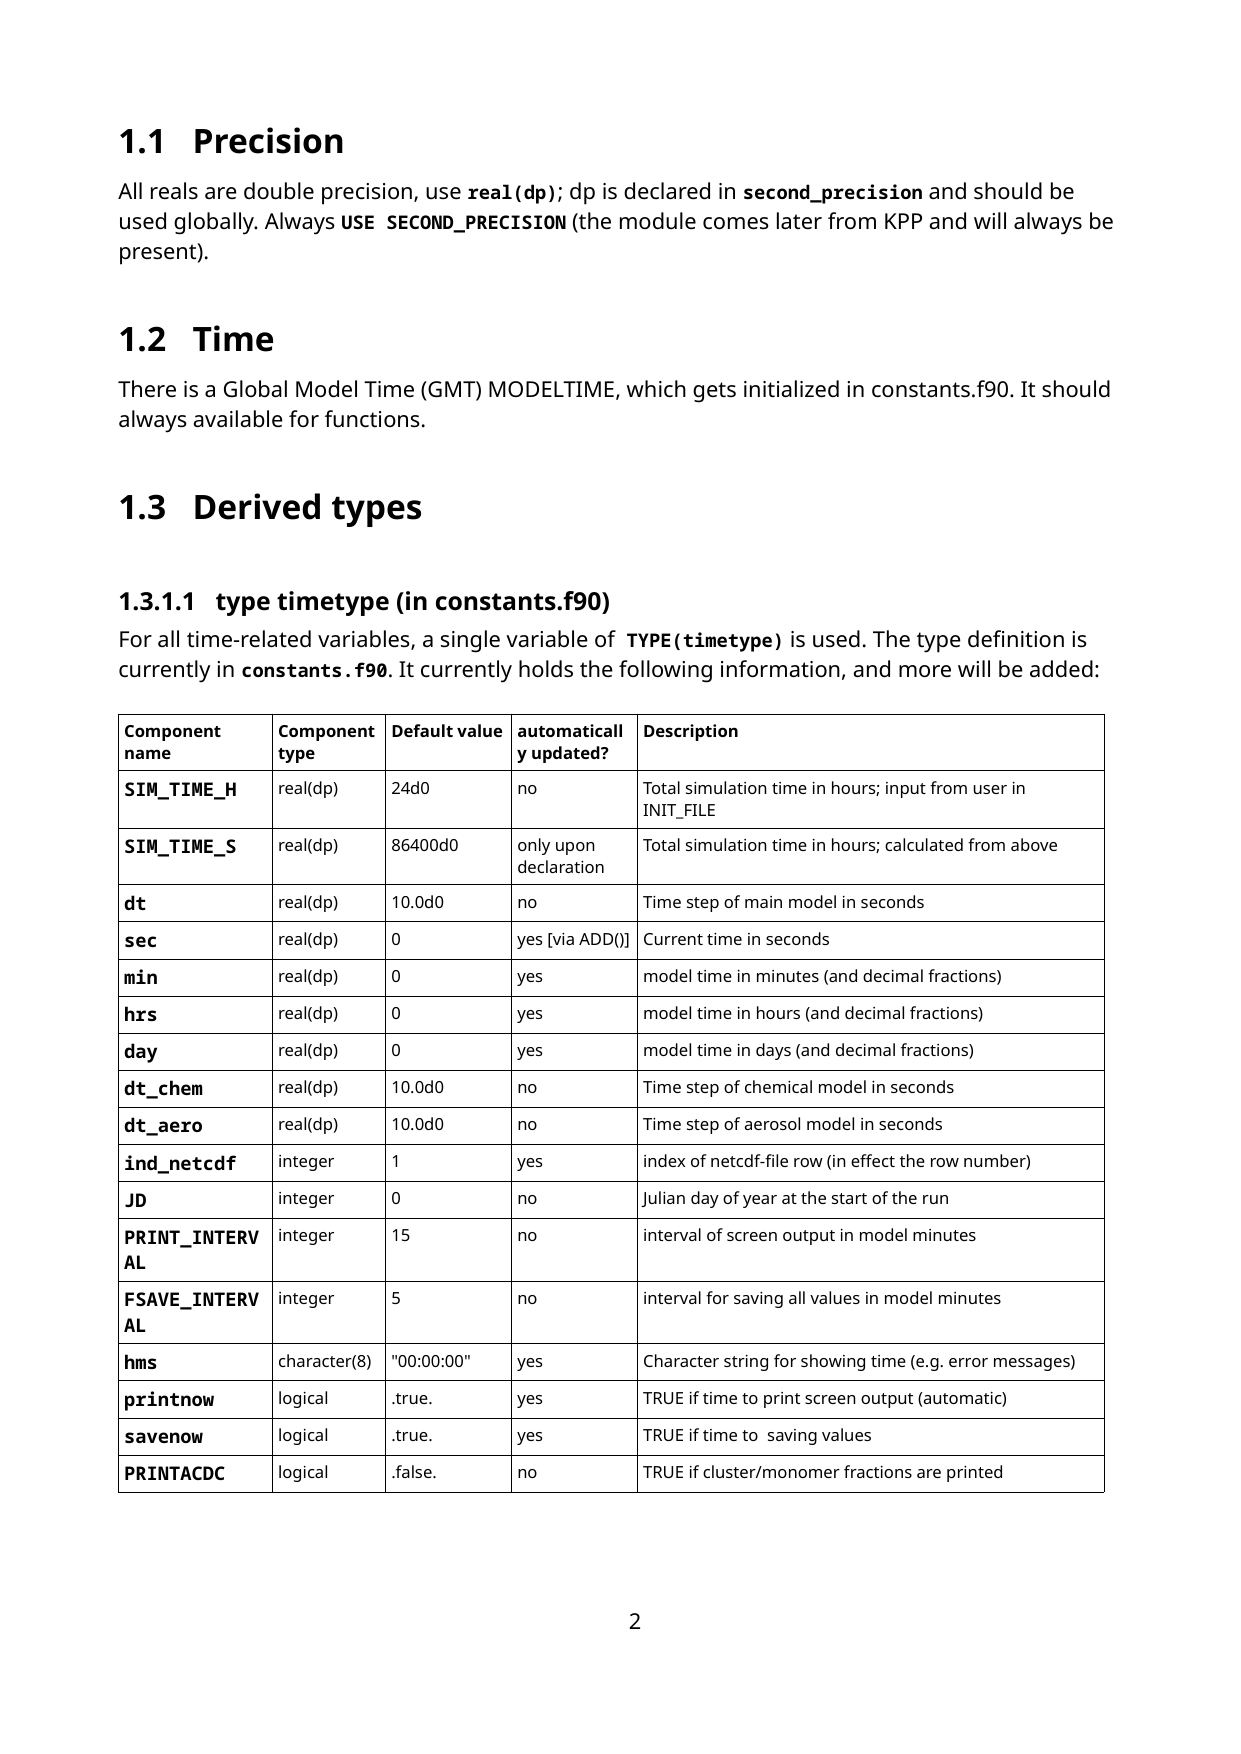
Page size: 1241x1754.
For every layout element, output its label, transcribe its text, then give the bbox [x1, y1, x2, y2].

table_cell yes [via ADD()] [512, 922, 637, 958]
table_cell logical [273, 1419, 385, 1454]
table_cell dt_aero [119, 1108, 272, 1144]
table_cell Julian day of year at the start of the run [638, 1182, 1104, 1218]
table_cell hms [119, 1344, 272, 1380]
table_cell .true. [386, 1381, 511, 1417]
table_cell Time step of main model in seconds [638, 885, 1104, 921]
table_cell Character string for showing time (e.g. error messages) [638, 1344, 1104, 1380]
table_cell no [512, 885, 637, 921]
table_cell real(dp) [273, 922, 385, 958]
table_cell Total simulation time in hours; input from user in INIT_FILE [638, 771, 1104, 827]
table_cell integer [273, 1145, 385, 1181]
table_cell no [512, 1182, 637, 1218]
table_cell TRUE if time to print screen output (automatic) [638, 1381, 1104, 1417]
table_cell .true. [386, 1419, 511, 1454]
table_cell FSAVE_INTERVAL [119, 1282, 272, 1343]
table_cell 10.0d0 [386, 1108, 511, 1144]
table_cell only upon declaration [512, 829, 637, 884]
table_cell no [512, 771, 637, 827]
table_cell 15 [386, 1219, 511, 1281]
table_cell 0 [386, 922, 511, 958]
table_cell SIM_TIME_S [119, 829, 272, 884]
table_cell SIM_TIME_H [119, 771, 272, 827]
table_cell dt_chem [119, 1071, 272, 1107]
table_cell 0 [386, 1182, 511, 1218]
table_cell real(dp) [273, 1108, 385, 1144]
subtitle Precision [118, 118, 1122, 164]
table_cell PRINT_INTERVAL [119, 1219, 272, 1281]
table_cell min [119, 960, 272, 996]
table_cell hrs [119, 997, 272, 1033]
table_cell real(dp) [273, 1071, 385, 1107]
table_cell 0 [386, 960, 511, 996]
table_cell integer [273, 1282, 385, 1343]
table_cell real(dp) [273, 997, 385, 1033]
table_cell 24d0 [386, 771, 511, 827]
table_header Description [638, 715, 1104, 770]
table_header automatically updated? [512, 715, 637, 770]
table_cell logical [273, 1381, 385, 1417]
table_cell integer [273, 1219, 385, 1281]
table_cell interval of screen output in model minutes [638, 1219, 1104, 1281]
table_cell real(dp) [273, 829, 385, 884]
table_cell savenow [119, 1419, 272, 1454]
table_cell model time in minutes (and decimal fractions) [638, 960, 1104, 996]
table_cell JD [119, 1182, 272, 1218]
table_cell real(dp) [273, 960, 385, 996]
table_cell yes [512, 960, 637, 996]
table_cell yes [512, 1344, 637, 1380]
table_cell 10.0d0 [386, 885, 511, 921]
table_cell real(dp) [273, 771, 385, 827]
table_cell index of netcdf-file row (in effect the row number) [638, 1145, 1104, 1181]
text There is a Global Model Time (GMT) MODELTIME, which gets initialized in constants.f90. It should always available for functions. [118, 374, 1122, 433]
subtitle type timetype (in constants.f90) [118, 584, 1122, 618]
table_header Component type [273, 715, 385, 770]
table_cell printnow [119, 1381, 272, 1417]
table_cell day [119, 1034, 272, 1070]
table_cell yes [512, 997, 637, 1033]
table_cell 10.0d0 [386, 1071, 511, 1107]
table_cell no [512, 1456, 637, 1492]
subtitle Time [118, 316, 1122, 362]
table_cell no [512, 1071, 637, 1107]
table_cell TRUE if cluster/monomer fractions are printed [638, 1456, 1104, 1492]
table_cell Time step of aerosol model in seconds [638, 1108, 1104, 1144]
table_cell 0 [386, 997, 511, 1033]
table_cell model time in days (and decimal fractions) [638, 1034, 1104, 1070]
table_header Default value [386, 715, 511, 770]
table_cell yes [512, 1034, 637, 1070]
table_cell "00:00:00" [386, 1344, 511, 1380]
table_cell character(8) [273, 1344, 385, 1380]
table_cell real(dp) [273, 1034, 385, 1070]
table_cell yes [512, 1419, 637, 1454]
table_cell integer [273, 1182, 385, 1218]
table_cell Current time in seconds [638, 922, 1104, 958]
table_cell 86400d0 [386, 829, 511, 884]
text For all time-related variables, a single variable of TYPE(timetype) is used. The type definition is currently in constants.f90. It currently holds the following information, and more will be added: [118, 624, 1122, 684]
table_header Component name [119, 715, 272, 770]
table_cell 5 [386, 1282, 511, 1343]
table_cell model time in hours (and decimal fractions) [638, 997, 1104, 1033]
table_cell TRUE if time to saving values [638, 1419, 1104, 1454]
table_cell 1 [386, 1145, 511, 1181]
table_cell .false. [386, 1456, 511, 1492]
table_cell sec [119, 922, 272, 958]
table_cell PRINTACDC [119, 1456, 272, 1492]
table_cell yes [512, 1145, 637, 1181]
table_cell yes [512, 1381, 637, 1417]
table_cell Time step of chemical model in seconds [638, 1071, 1104, 1107]
table_cell dt [119, 885, 272, 921]
table_cell no [512, 1282, 637, 1343]
table_cell real(dp) [273, 885, 385, 921]
table_cell ind_netcdf [119, 1145, 272, 1181]
subtitle Derived types [118, 484, 1122, 529]
table_cell interval for saving all values in model minutes [638, 1282, 1104, 1343]
table_cell 0 [386, 1034, 511, 1070]
table_cell no [512, 1219, 637, 1281]
table_cell no [512, 1108, 637, 1144]
text All reals are double precision, use real(dp); dp is declared in second_precision and should be used globally. Always USE SECOND_PRECISION (the module comes later from KPP and will always be present). [118, 176, 1122, 266]
table_cell Total simulation time in hours; calculated from above [638, 829, 1104, 884]
table_cell logical [273, 1456, 385, 1492]
